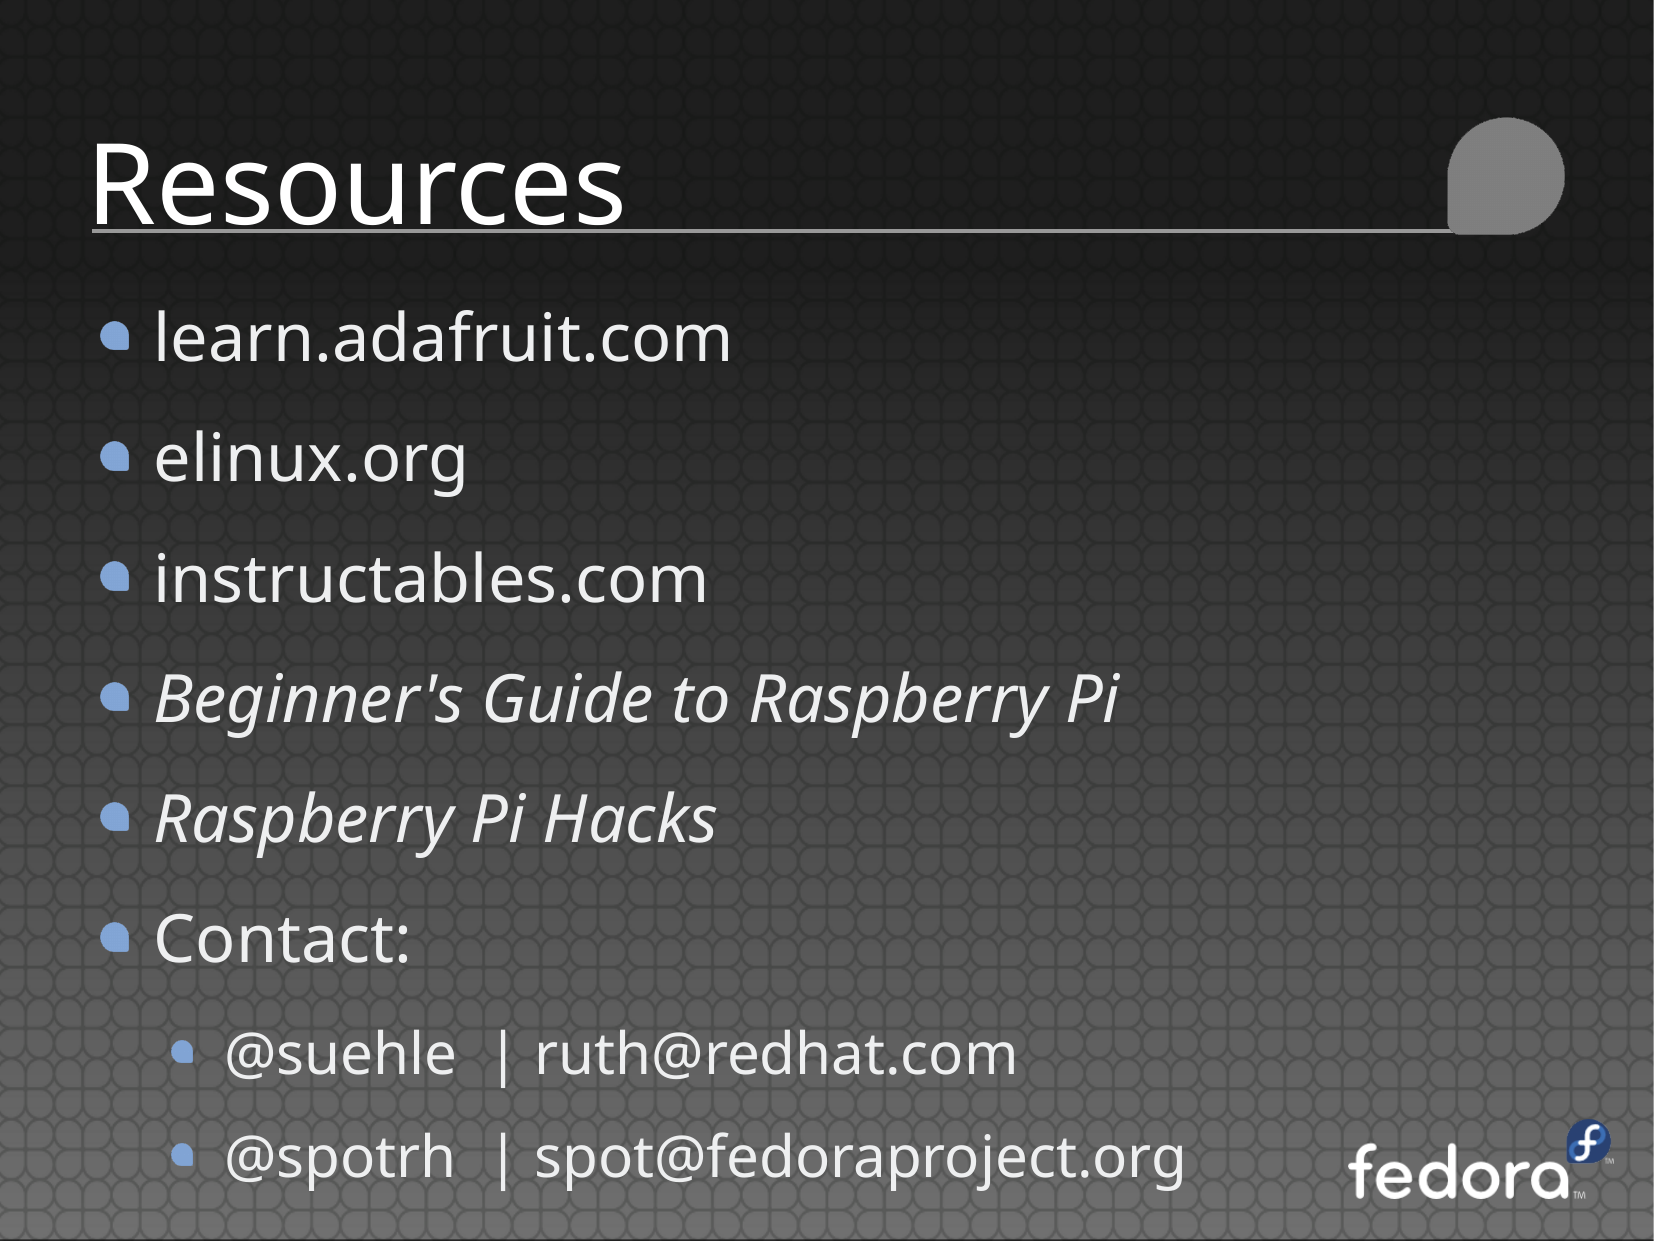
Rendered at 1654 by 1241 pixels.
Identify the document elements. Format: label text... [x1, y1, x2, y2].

title Resources [86, 112, 1576, 249]
picture [0, 0, 1654, 1241]
list learn.adafruit.com elinux.org instructables.com Beginner's Guide to Raspberry Pi Raspberry Pi Hacks Contact: @suehle | ruth@redhat.com @spotrh | spot@fedoraproject.org [82, 290, 1571, 1094]
